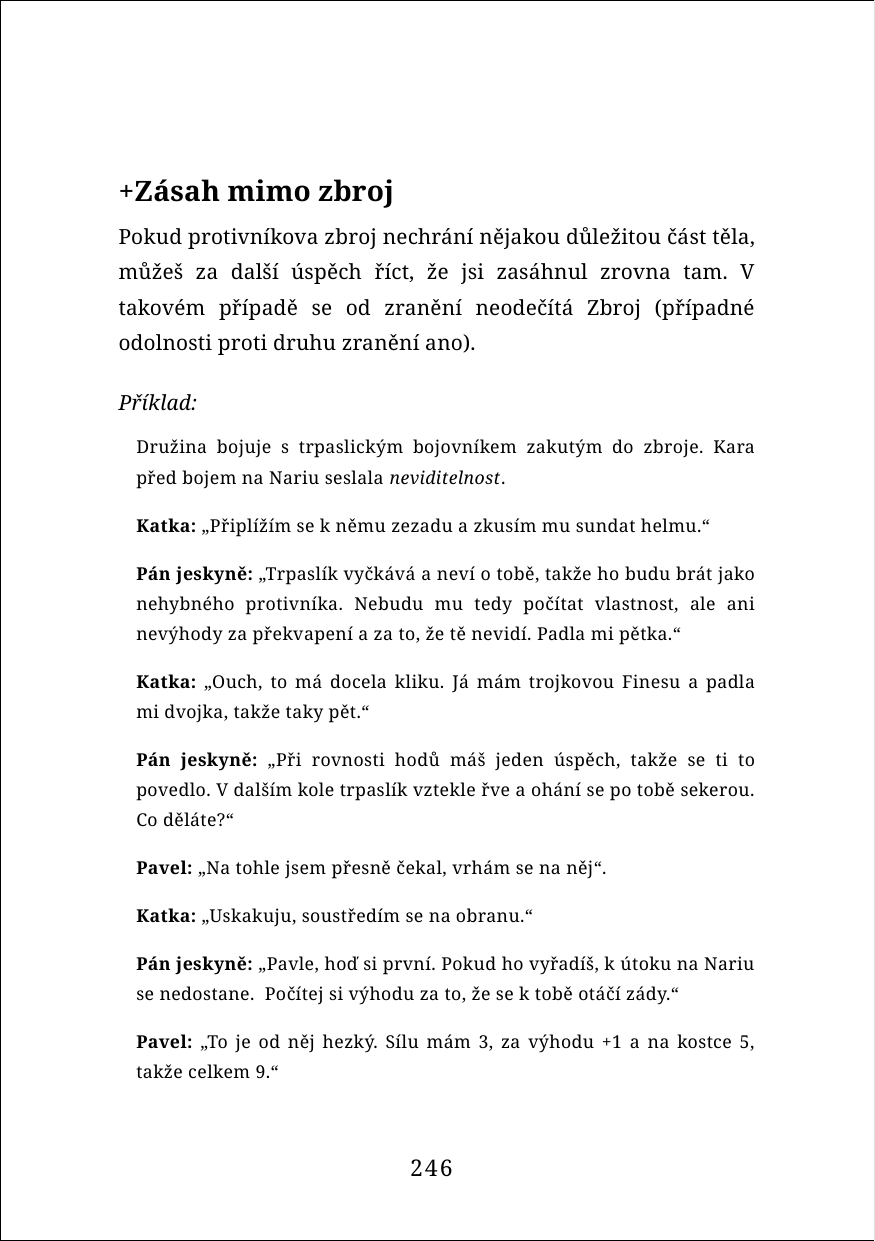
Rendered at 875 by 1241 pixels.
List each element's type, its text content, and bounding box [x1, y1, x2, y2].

text Katka: „Ouch, to má docela kliku. Já mám trojkovou Finesu a padla mi dvojka, takže taky pět.“ [136, 669, 756, 724]
text Pán jeskyně: „Trpaslík vyčkává a neví o tobě, takže ho budu brát jako nehybného protivníka. Nebudu mu tedy počítat vlastnost, ale ani nevýhody za překvapení a za to, že tě nevidí. Padla mi pětka.“ [136, 561, 756, 646]
text Pán jeskyně: „Při rovnosti hodů máš jeden úspěch, takže se ti to povedlo. V dalším kole trpaslík vztekle řve a ohání se po tobě sekerou. Co děláte?“ [136, 747, 756, 832]
text Pán jeskyně: „Pavle, hoď si první. Pokud ho vyřadíš, k útoku na Nariu se nedostane. Počítej si výhodu za to, že se k tobě otáčí zády.“ [136, 952, 756, 1006]
text Pavel: „To je od něj hezký. Sílu mám 3, za výhodu +1 a na kostce 5, takže celkem 9.“ [136, 1030, 756, 1084]
text Pavel: „Na tohle jsem přesně čekal, vrhám se na něj“. [136, 856, 756, 880]
text Katka: „Připlížím se k němu zezadu a zkusím mu sundat helmu.“ [136, 513, 756, 537]
text Příklad: [118, 388, 756, 416]
subtitle +Zásah mimo zbroj [118, 172, 756, 210]
text Katka: „Uskakuju, soustředím se na obranu.“ [136, 904, 756, 928]
text Družina bojuje s trpaslickým bojovníkem zakutým do zbroje. Kara před bojem na Nariu seslala neviditelnost. [136, 435, 756, 489]
text Pokud protivníkova zbroj nechrání nějakou důležitou část těla, můžeš za další úspěch říct, že jsi zasáhnul zrovna tam. V takovém případě se od zranění neodečítá Zbroj (případné odolnosti proti druhu zranění ano). [118, 222, 756, 357]
